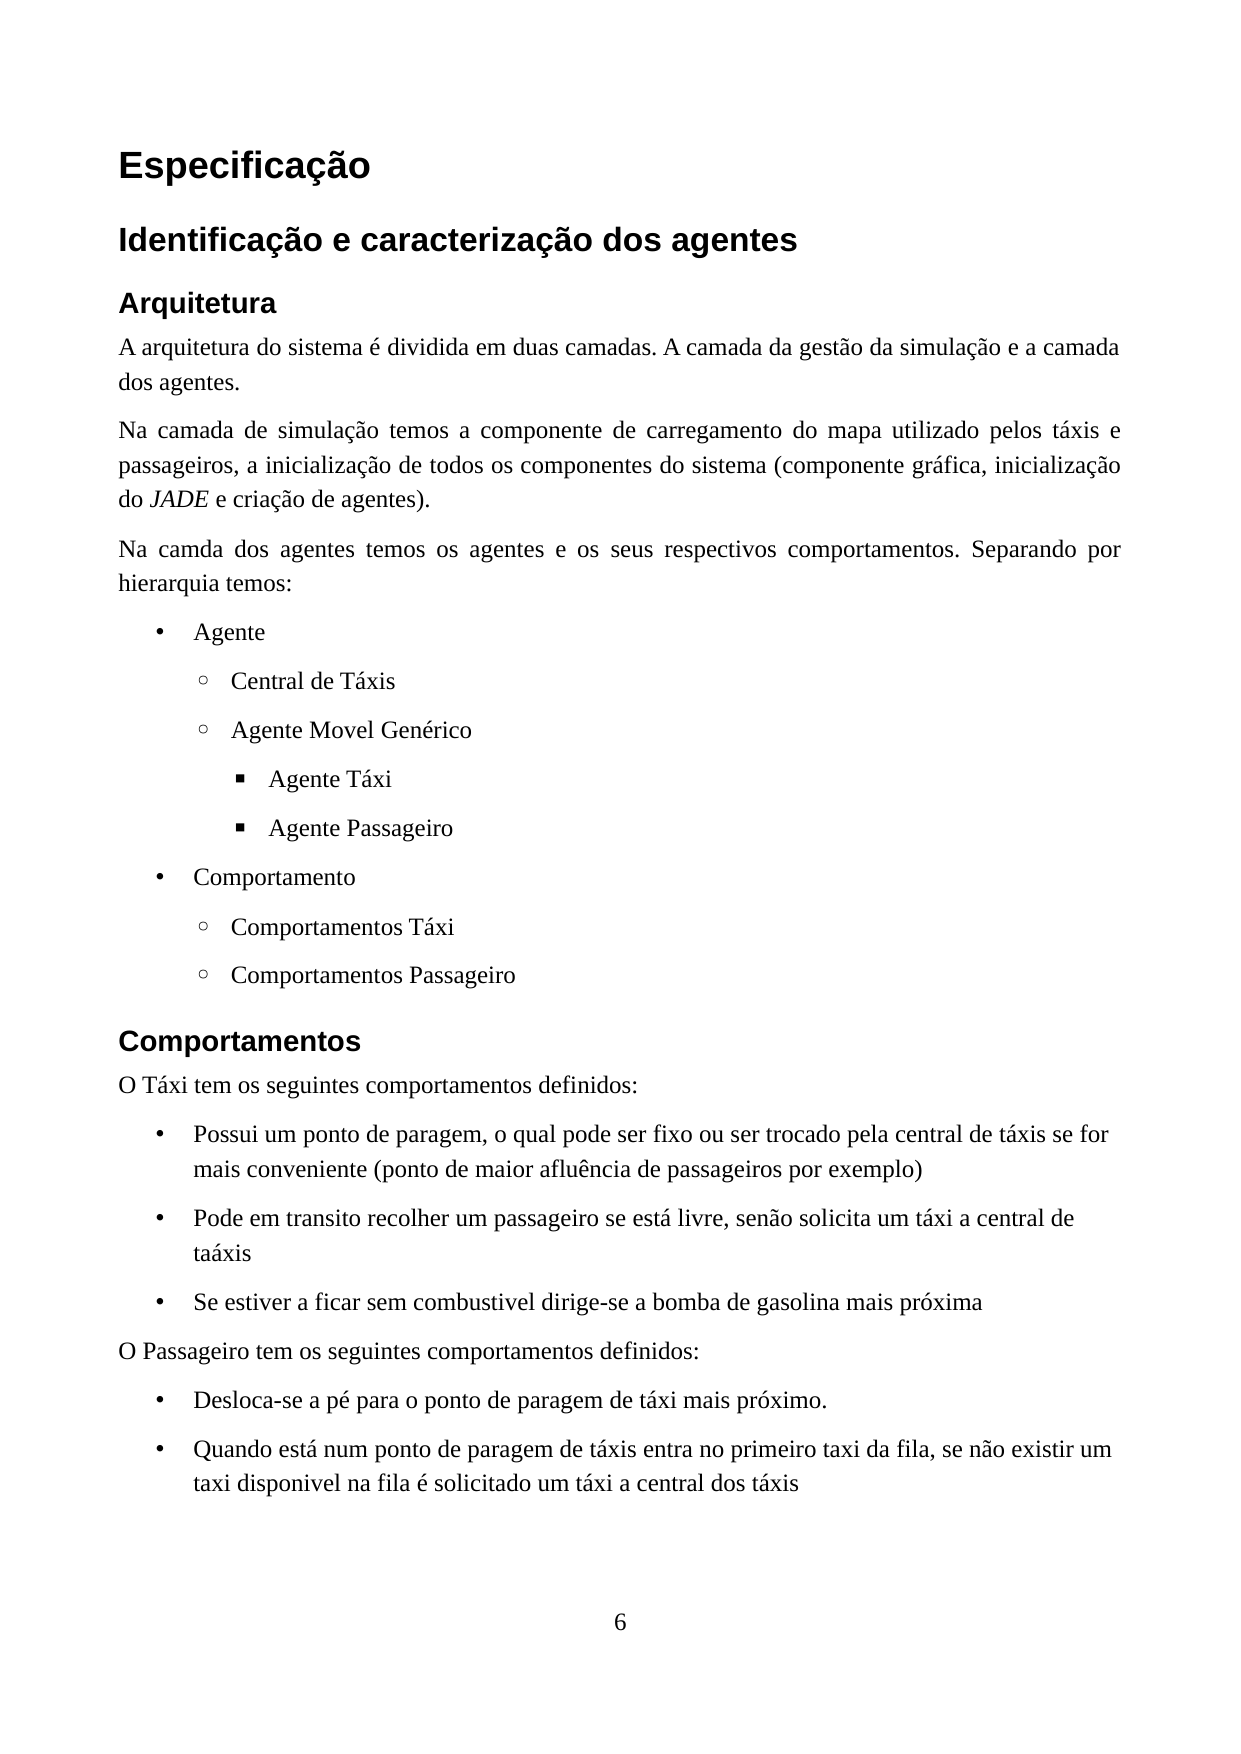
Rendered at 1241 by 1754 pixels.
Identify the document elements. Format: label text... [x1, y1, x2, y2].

text Na camda dos agentes temos os agentes e os seus respectivos comportamentos. Separando por hierarquia temos: [118, 534, 1122, 597]
subtitle Arquitetura [118, 286, 1122, 319]
text Na camada de simulação temos a componente de carregamento do mapa utilizado pelos táxis e passageiros, a inicialização de todos os componentes do sistema (componente gráfica, inicialização do JADE e criação de agentes). [118, 416, 1122, 513]
list Quando está num ponto de paragem de táxis entra no primeiro taxi da fila, se não existir um taxi disponivel na fila é solicitado um táxi a central dos táxis [156, 1434, 1122, 1497]
list Pode em transito recolher um passageiro se está livre, senão solicita um táxi a central de taáxis [156, 1203, 1122, 1266]
text A arquitetura do sistema é dividida em duas camadas. A camada da gestão da simulação e a camada dos agentes. [118, 332, 1122, 395]
list Se estiver a ficar sem combustivel dirige-se a bomba de gasolina mais próxima [156, 1287, 1122, 1315]
list Agente [156, 617, 1122, 646]
list Desloca-se a pé para o ponto de paragem de táxi mais próximo. [156, 1385, 1122, 1413]
subtitle Comportamentos [118, 1024, 1122, 1058]
subtitle Especificação [118, 143, 1122, 187]
list Central de Táxis [193, 666, 1122, 695]
list Comportamento [156, 862, 1122, 891]
subtitle Identificação e caracterização dos agentes [118, 220, 1122, 259]
text O Táxi tem os seguintes comportamentos definidos: [118, 1071, 1122, 1099]
text O Passageiro tem os seguintes comportamentos definidos: [118, 1336, 1122, 1364]
list Possui um ponto de paragem, o qual pode ser fixo ou ser trocado pela central de táxis se for mais conveniente (ponto de maior afluência de passageiros por exemplo) [156, 1119, 1122, 1183]
list Agente Passageiro [231, 813, 1122, 842]
list Agente Táxi [231, 764, 1122, 793]
list Comportamentos Táxi [193, 912, 1122, 940]
list Agente Movel Genérico [193, 715, 1122, 744]
list Comportamentos Passageiro [193, 961, 1122, 989]
